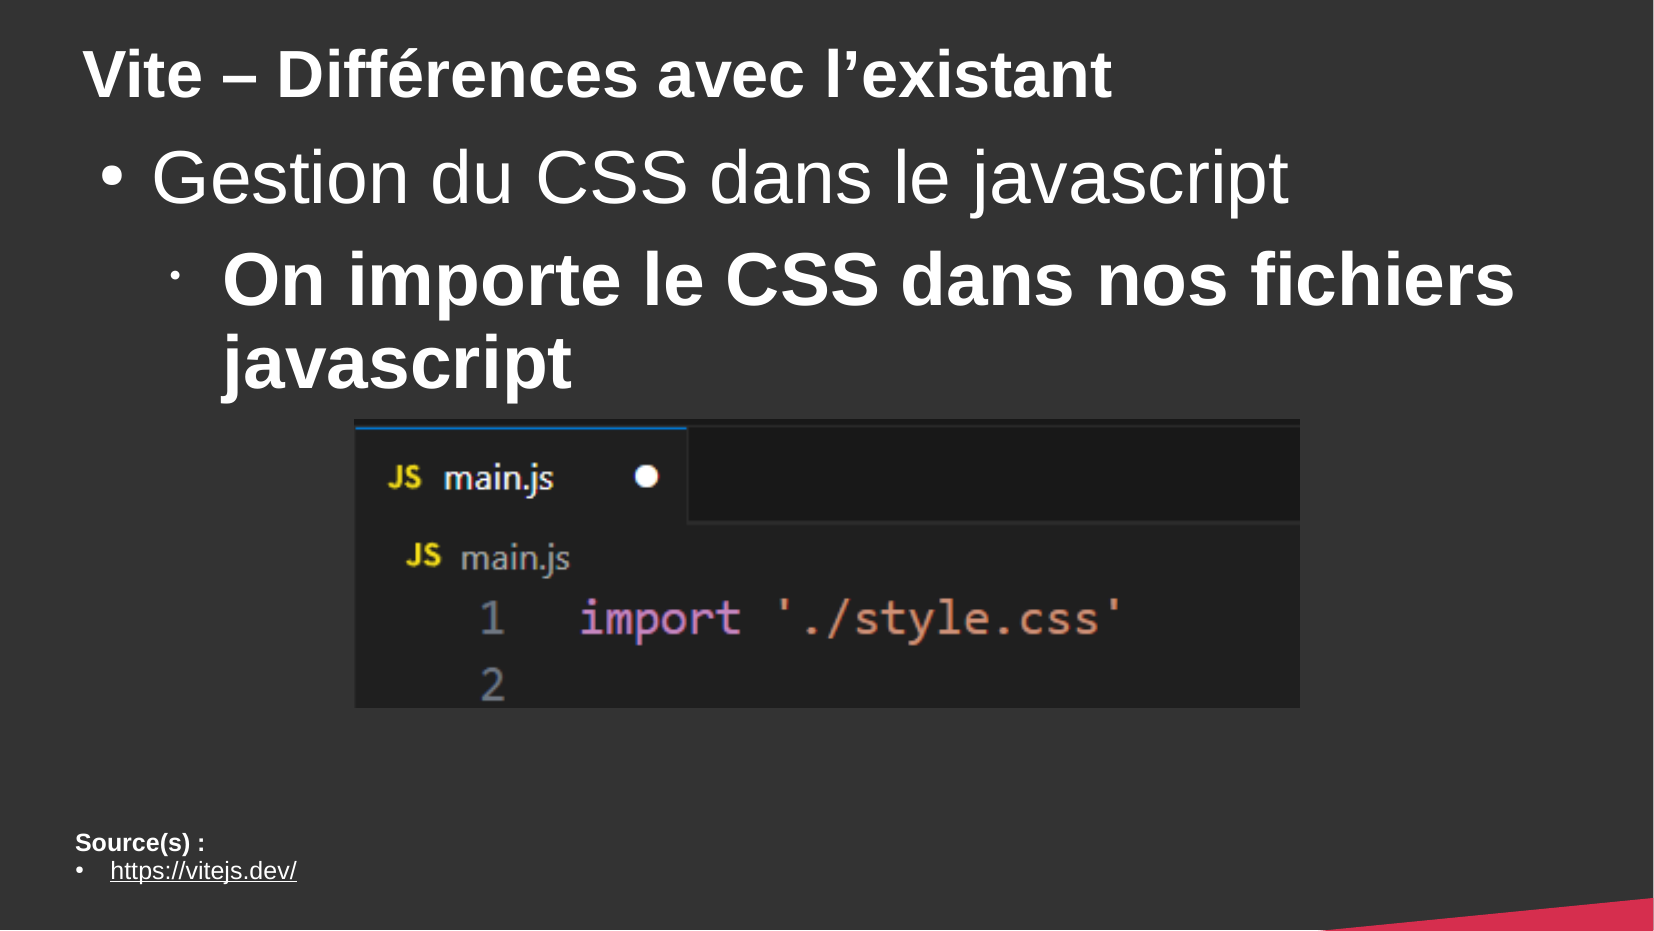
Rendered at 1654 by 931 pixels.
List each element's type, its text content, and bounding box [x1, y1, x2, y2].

text_box Source(s) : https://vitejs.dev/ [60, 821, 1546, 931]
picture [354, 419, 1300, 708]
title Vite – Différences avec l’existant [82, 37, 1571, 112]
list Gestion du CSS dans le javascript On importe le CSS dans nos fichiers javascript [80, 135, 1619, 414]
text_box [1546, 897, 1654, 931]
